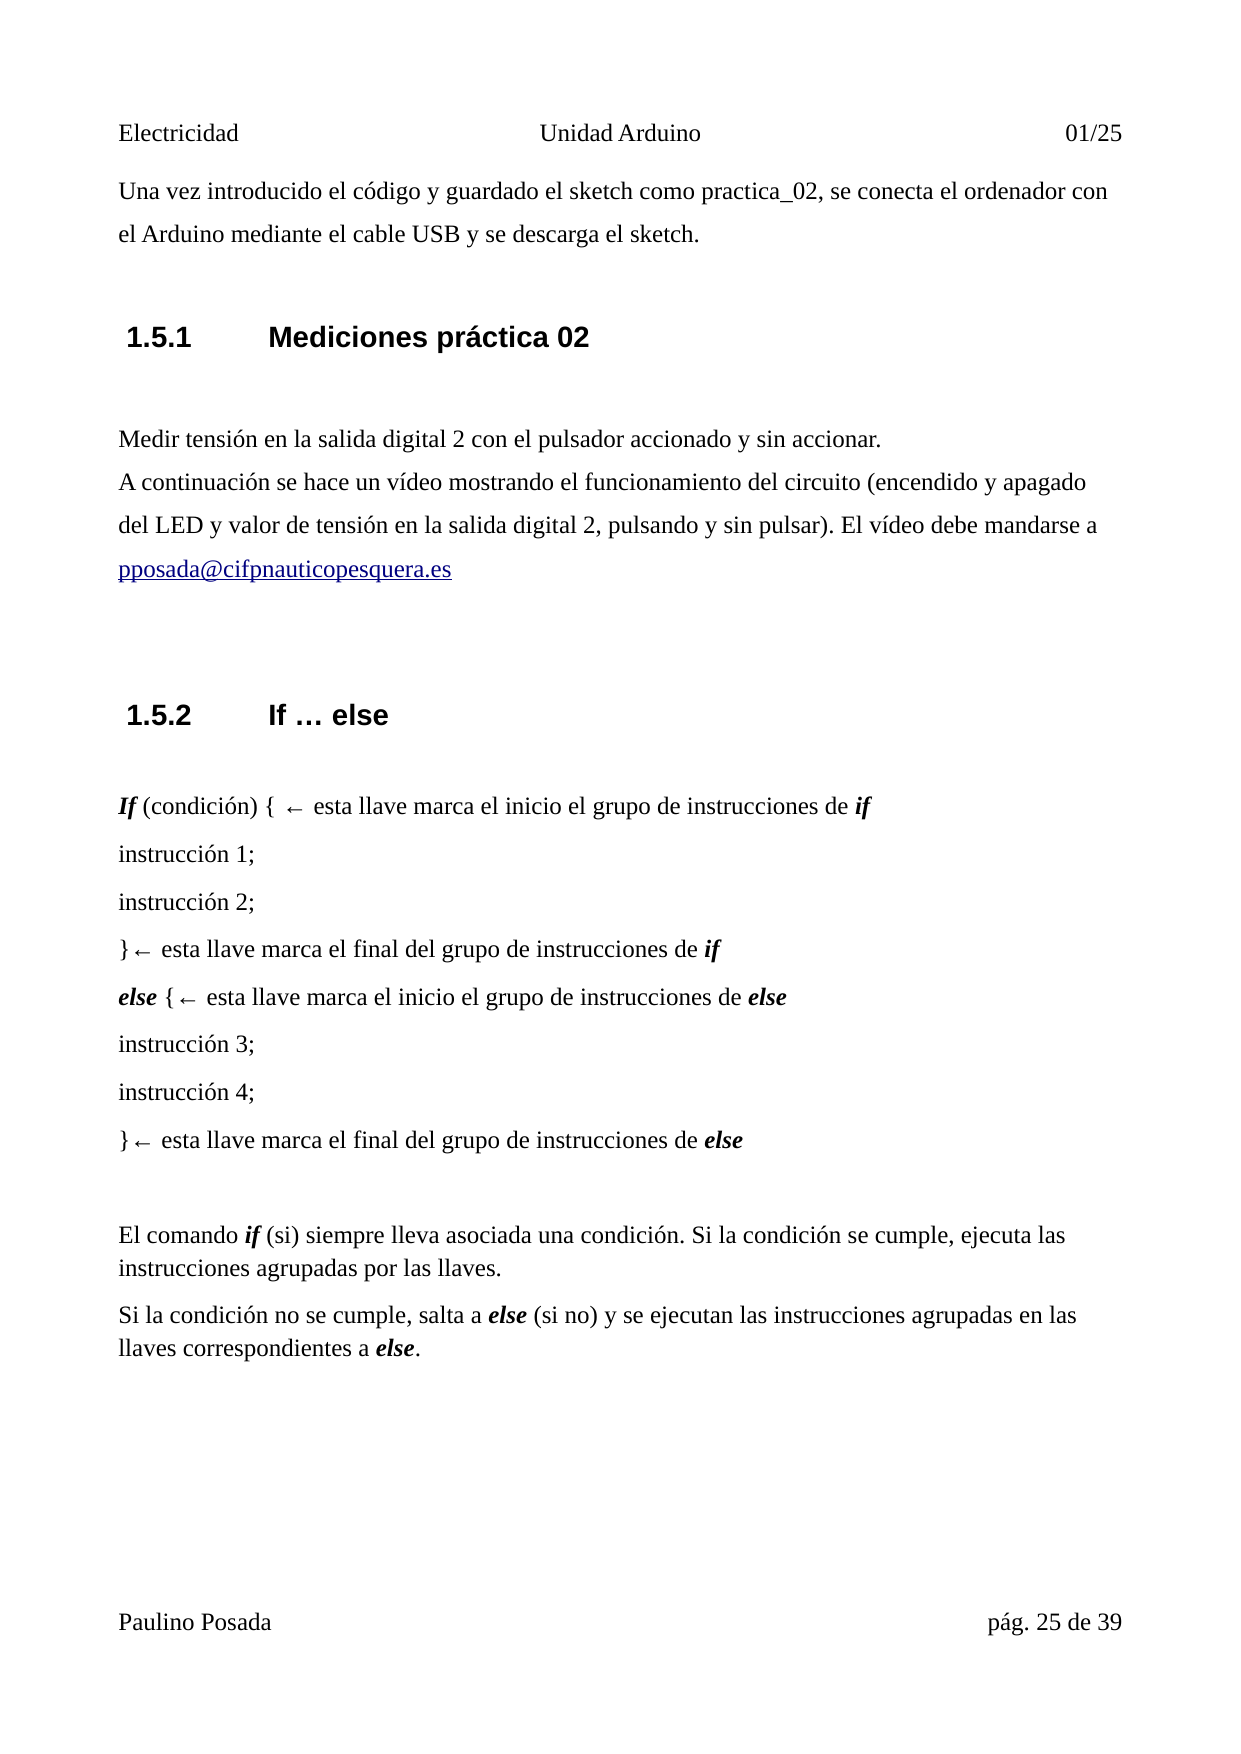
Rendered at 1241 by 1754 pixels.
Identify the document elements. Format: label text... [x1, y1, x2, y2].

text If (condición) { ← esta llave marca el inicio el grupo de instrucciones de if [118, 791, 1122, 820]
text instrucción 4; [118, 1077, 1122, 1106]
text Una vez introducido el código y guardado el sketch como practica_02, se conecta el ordenador con el Arduino mediante el cable USB y se descarga el sketch. [118, 176, 1122, 248]
subtitle Mediciones práctica 02 [118, 320, 1122, 354]
subtitle If … else [118, 698, 1122, 731]
text Medir tensión en la salida digital 2 con el pulsador accionado y sin accionar. [118, 424, 1122, 453]
text Si la condición no se cumple, salta a else (si no) y se ejecutan las instrucciones agrupadas en las llaves correspondientes a else. [118, 1301, 1122, 1362]
text instrucción 3; [118, 1029, 1122, 1058]
text instrucción 2; [118, 887, 1122, 915]
text instrucción 1; [118, 839, 1122, 868]
text A continuación se hace un vídeo mostrando el funcionamiento del circuito (encendido y apagado del LED y valor de tensión en la salida digital 2, pulsando y sin pulsar). El vídeo debe mandarse a pposada@cifpnauticopesquera.es [118, 467, 1122, 582]
text }← esta llave marca el final del grupo de instrucciones de if [118, 934, 1122, 963]
text else {← esta llave marca el inicio el grupo de instrucciones de else [118, 982, 1122, 1011]
text }← esta llave marca el final del grupo de instrucciones de else [118, 1125, 1122, 1153]
text El comando if (si) siempre lleva asociada una condición. Si la condición se cumple, ejecuta las instrucciones agrupadas por las llaves. [118, 1220, 1122, 1282]
